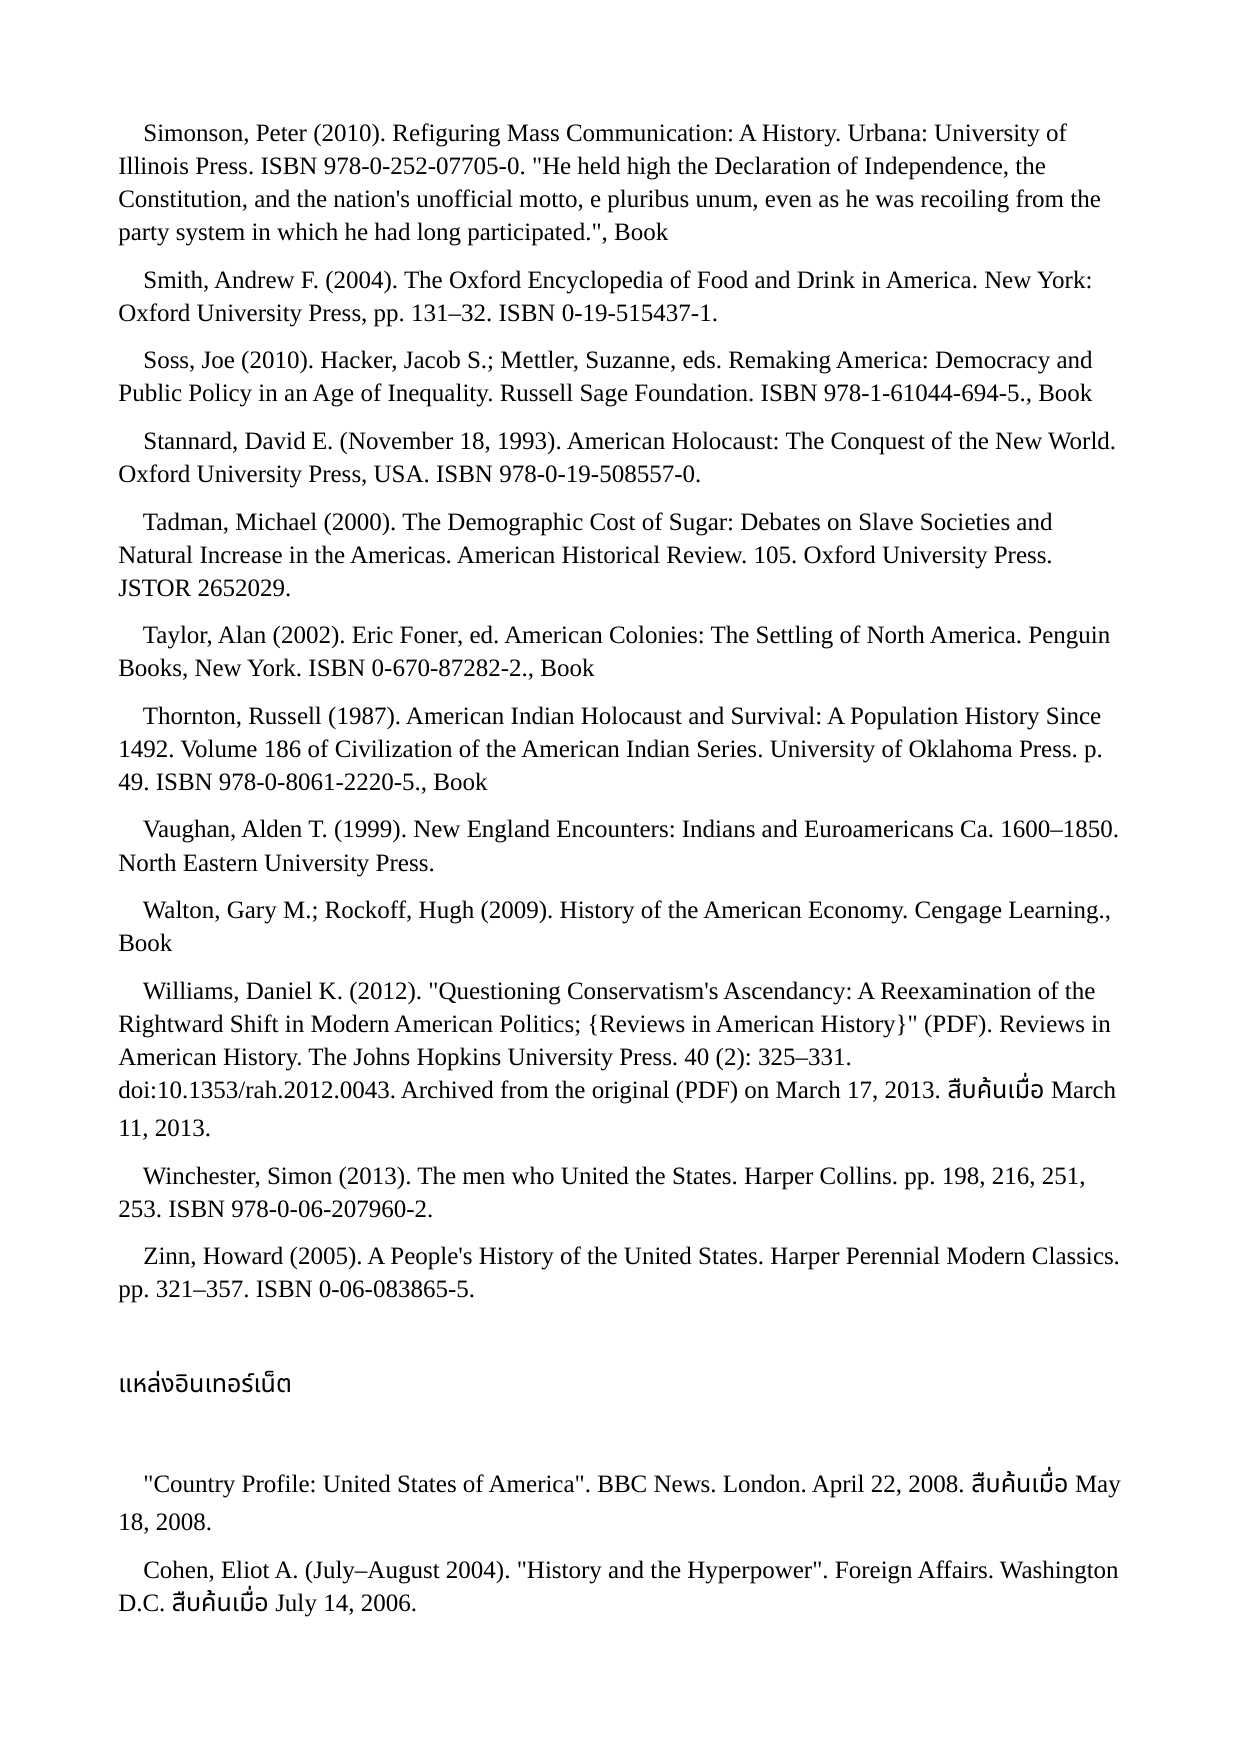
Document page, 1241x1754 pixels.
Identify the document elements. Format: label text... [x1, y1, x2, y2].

text Stannard, David E. (November 18, 1993). American Holocaust: The Conquest of the New World. Oxford University Press, USA. ISBN 978-0-19-508557-0. [118, 426, 1122, 488]
text Smith, Andrew F. (2004). The Oxford Encyclopedia of Food and Drink in America. New York: Oxford University Press, pp. 131–32. ISBN 0-19-515437-1. [118, 265, 1122, 327]
text "Country Profile: United States of America". BBC News. London. April 22, 2008. สืบค้นเมื่อ May 18, 2008. [118, 1469, 1122, 1536]
text Cohen, Eliot A. (July–August 2004). "History and the Hyperpower". Foreign Affairs. Washington D.C. สืบค้นเมื่อ July 14, 2006. [118, 1555, 1122, 1622]
text Simonson, Peter (2010). Refiguring Mass Communication: A History. Urbana: University of Illinois Press. ISBN 978-0-252-07705-0. "He held high the Declaration of Independence, the Constitution, and the nation's unofficial motto, e pluribus unum, even as he was recoiling from the party system in which he had long participated.", Book [118, 118, 1122, 246]
text Soss, Joe (2010). Hacker, Jacob S.; Mettler, Suzanne, eds. Remaking America: Democracy and Public Policy in an Age of Inequality. Russell Sage Foundation. ISBN 978-1-61044-694-5., Book [118, 345, 1122, 407]
text Taylor, Alan (2002). Eric Foner, ed. American Colonies: The Settling of North America. Penguin Books, New York. ISBN 0-670-87282-2., Book [118, 620, 1122, 682]
text Tadman, Michael (2000). The Demographic Cost of Sugar: Debates on Slave Societies and Natural Increase in the Americas. American Historical Review. 105. Oxford University Press. JSTOR 2652029. [118, 507, 1122, 601]
text Williams, Daniel K. (2012). "Questioning Conservatism's Ascendancy: A Reexamination of the Rightward Shift in Modern American Politics; {Reviews in American History}" (PDF). Reviews in American History. The Johns Hopkins University Press. 40 (2): 325–331. doi:10.1353/rah.2012.0043. Archived from the original (PDF) on March 17, 2013. สืบค้นเมื่อ March 11, 2013. [118, 976, 1122, 1142]
text Zinn, Howard (2005). A People's History of the United States. Harper Perennial Modern Classics. pp. 321–357. ISBN 0-06-083865-5. [118, 1241, 1122, 1303]
text แหล่งอินเทอร์เน็ต [118, 1370, 1122, 1402]
text Winchester, Simon (2013). The men who United the States. Harper Collins. pp. 198, 216, 251, 253. ISBN 978-0-06-207960-2. [118, 1161, 1122, 1223]
text Vaughan, Alden T. (1999). New England Encounters: Indians and Euroamericans Ca. 1600–1850. North Eastern University Press. [118, 814, 1122, 876]
text Walton, Gary M.; Rockoff, Hugh (2009). History of the American Economy. Cengage Learning., Book [118, 895, 1122, 957]
text Thornton, Russell (1987). American Indian Holocaust and Survival: A Population History Since 1492. Volume 186 of Civilization of the American Indian Series. University of Oklahoma Press. p. 49. ISBN 978-0-8061-2220-5., Book [118, 701, 1122, 796]
